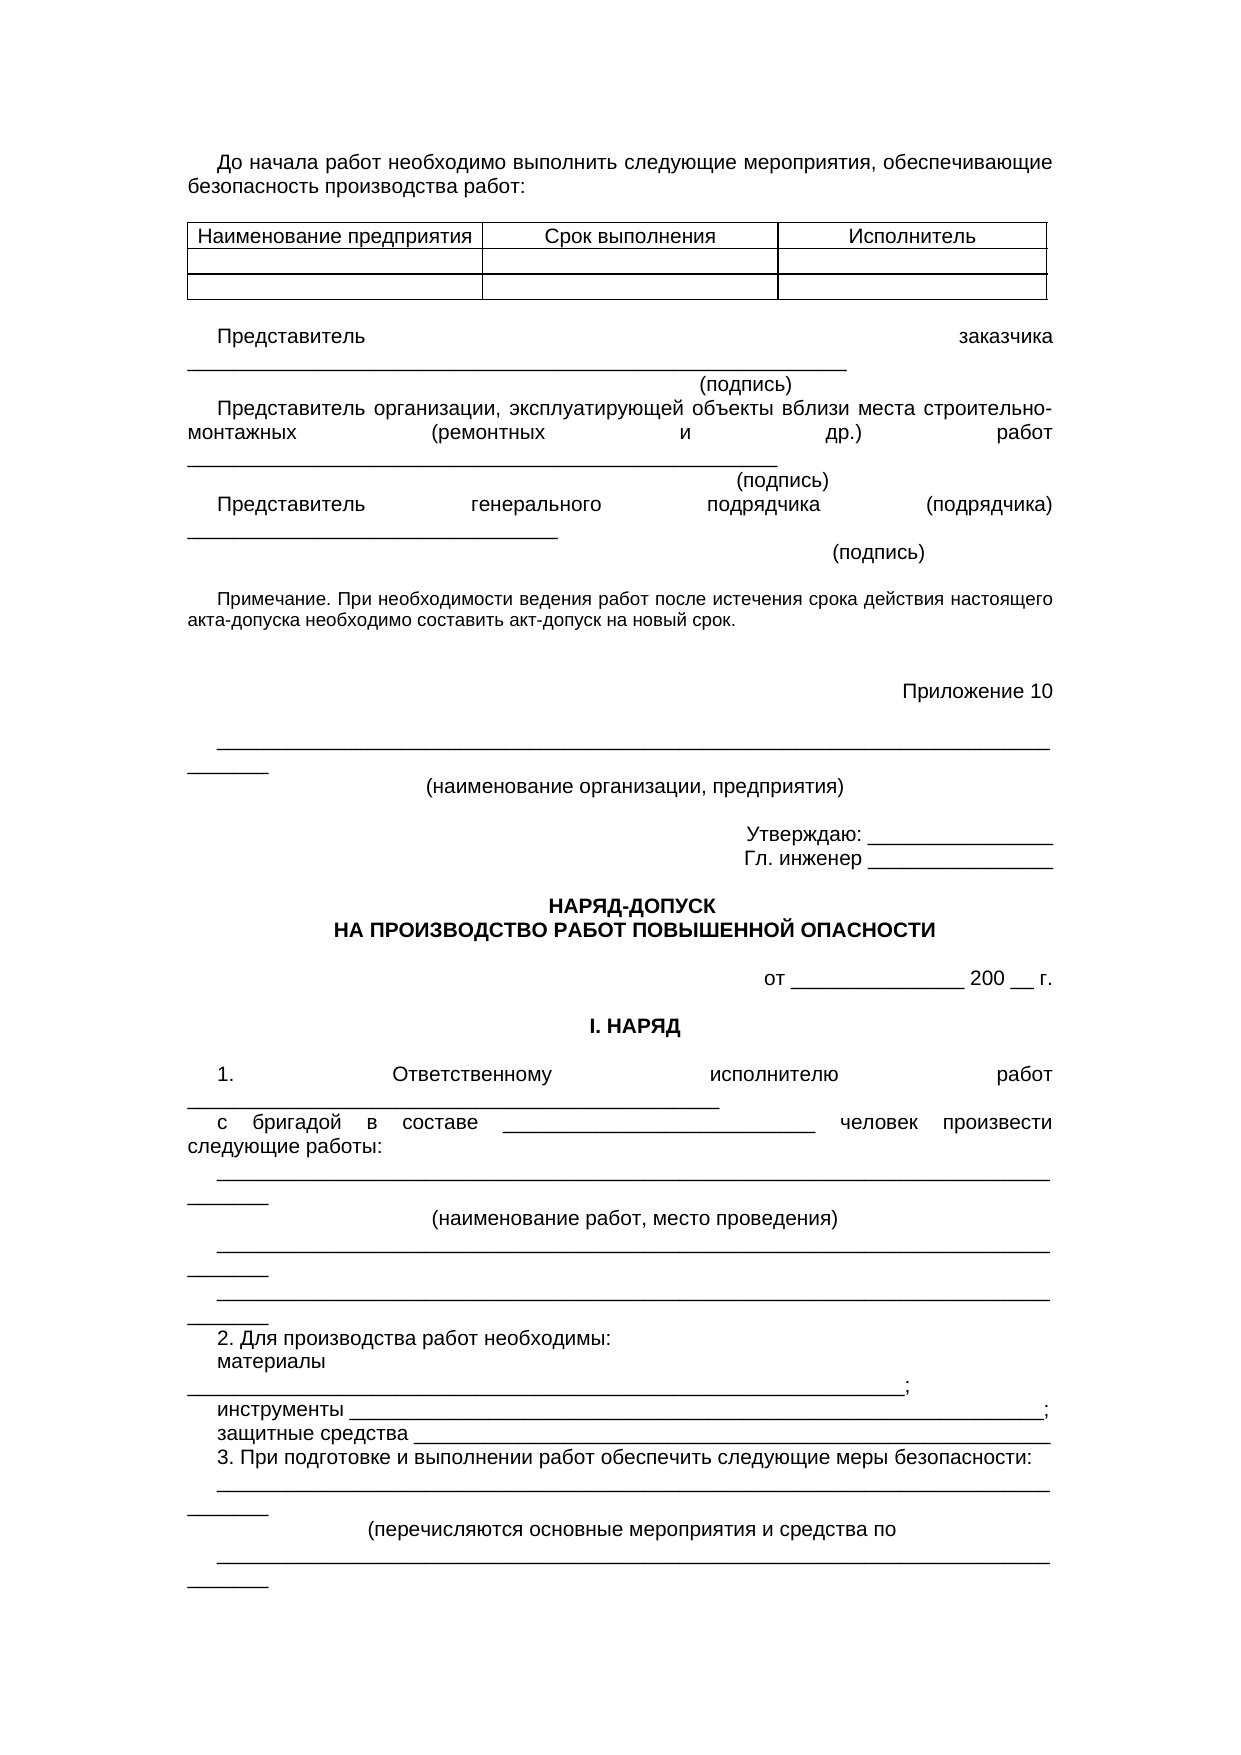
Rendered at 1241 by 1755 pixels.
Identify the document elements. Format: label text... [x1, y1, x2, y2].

text Представитель генерального подрядчика (подрядчика) ________________________________ [187, 492, 1053, 539]
text инструменты ____________________________________________________________; [187, 1397, 1053, 1421]
text I. НАРЯД [187, 1014, 1053, 1038]
text _______________________________________________________________________________ [187, 1158, 1053, 1206]
text (перечисляются основные мероприятия и средства по [187, 1517, 1053, 1541]
text Приложение 10 [187, 678, 1053, 702]
text Представитель заказчика _________________________________________________________ [187, 324, 1053, 372]
table_cell [779, 275, 1046, 298]
text материалы ______________________________________________________________; [187, 1349, 1053, 1397]
text 2. Для производства работ необходимы: [187, 1325, 1053, 1349]
text защитные средства _______________________________________________________ [187, 1421, 1053, 1445]
text 1. Ответственному исполнителю работ ______________________________________________ [187, 1062, 1053, 1110]
text _______________________________________________________________________________ [187, 1277, 1053, 1325]
text НА ПРОИЗВОДСТВО РАБОТ ПОВЫШЕННОЙ ОПАСНОСТИ [187, 918, 1053, 942]
text _______________________________________________________________________________ [187, 726, 1053, 774]
text До начала работ необходимо выполнить следующие мероприятия, обеспечивающие безопасность производства работ: [187, 150, 1053, 198]
text _______________________________________________________________________________ [187, 1469, 1053, 1517]
text Представитель организации, эксплуатирующей объекты вблизи места строительно-монтажных (ремонтных и др.) работ ___________________________________________________ [187, 396, 1053, 468]
table_cell [188, 275, 482, 298]
text (наименование организации, предприятия) [187, 774, 1053, 798]
table_cell [779, 249, 1046, 273]
text _______________________________________________________________________________ [187, 1229, 1053, 1277]
text 3. При подготовке и выполнении работ обеспечить следующие меры безопасности: [187, 1445, 1053, 1469]
table_header Исполнитель [779, 223, 1046, 247]
text _______________________________________________________________________________ [187, 1541, 1053, 1589]
text Гл. инженер ________________ [187, 846, 1053, 870]
text (подпись) [187, 539, 1053, 563]
text с бригадой в составе ___________________________ человек произвести следующие работы: [187, 1110, 1053, 1158]
table_cell [483, 275, 777, 298]
text (подпись) [187, 372, 1053, 396]
table_cell [188, 249, 482, 273]
text от _______________ 200 __ г. [187, 966, 1053, 990]
table_header Наименование предприятия [188, 223, 482, 247]
text (подпись) [187, 468, 1053, 492]
text Утверждаю: ________________ [187, 822, 1053, 846]
text (наименование работ, место проведения) [187, 1206, 1053, 1229]
table_header Срок выполнения [483, 223, 777, 247]
table_cell [483, 249, 777, 273]
text НАРЯД-ДОПУСК [187, 894, 1053, 918]
text Примечание. При необходимости ведения работ после истечения срока действия настоящего акта-допуска необходимо составить акт-допуск на новый срок. [187, 587, 1053, 631]
